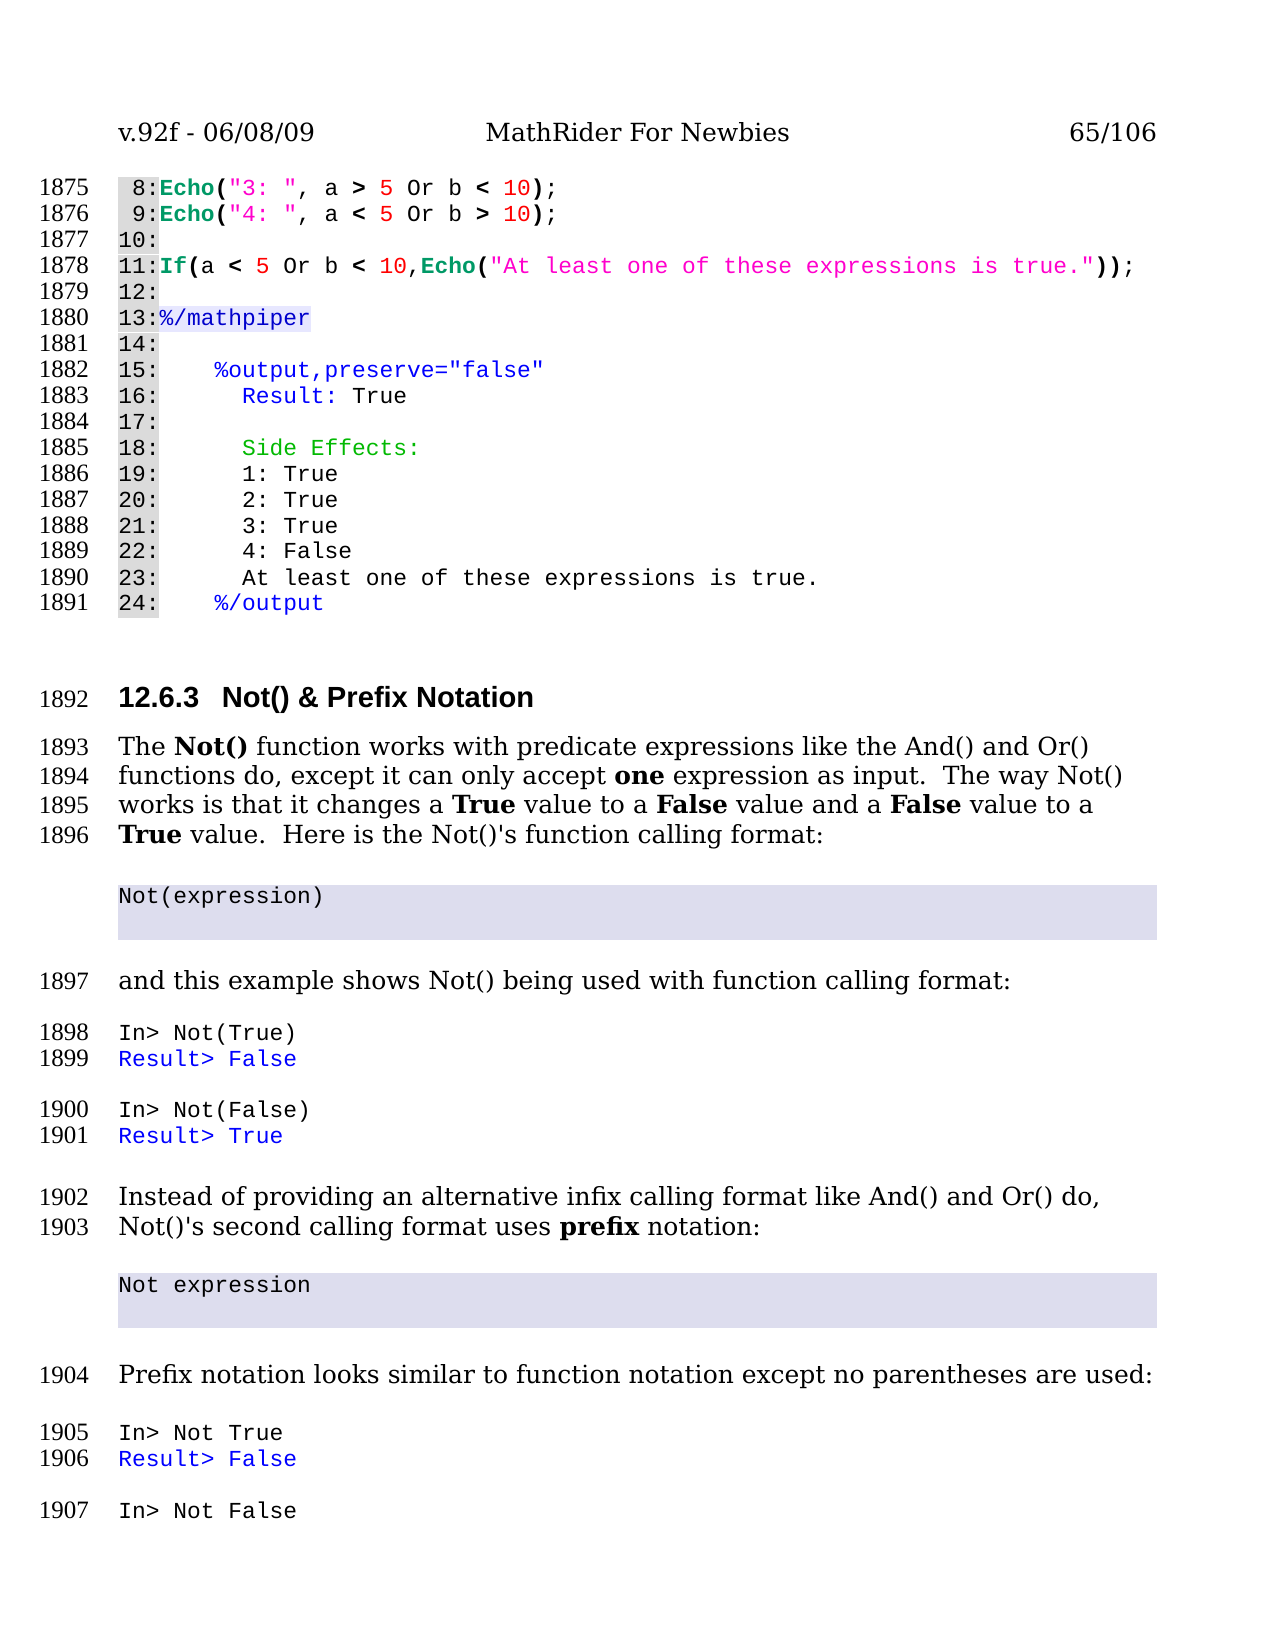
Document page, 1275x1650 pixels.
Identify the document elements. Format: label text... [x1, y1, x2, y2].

text 12: [118, 281, 1157, 306]
text 13:%/mathpiper [118, 306, 1157, 332]
text In> Not False [118, 1499, 1157, 1525]
text In> Not(False) [118, 1099, 1157, 1125]
text 18: Side Effects: [118, 436, 1157, 462]
text Result> True [118, 1125, 1157, 1151]
text 15: %output,preserve="false" [118, 358, 1157, 384]
text 8:Echo("3: ", a > 5 Or b < 10); [118, 177, 1157, 203]
text Instead of providing an alternative infix calling format like And() and Or() do, Not()'s second calling format uses prefix notation: [118, 1183, 1157, 1241]
text Result> False [118, 1448, 1157, 1473]
subtitle Not() & Prefix Notation [118, 680, 1157, 714]
text 16: Result: True [118, 384, 1157, 410]
text 19: 1: True [118, 462, 1157, 488]
text 9:Echo("4: ", a < 5 Or b > 10); [118, 203, 1157, 229]
text In> Not True [118, 1422, 1157, 1448]
text 21: 3: True [118, 514, 1157, 540]
text 11:If(a < 5 Or b < 10,Echo("At least one of these expressions is true.")); [118, 254, 1157, 281]
text 23: At least one of these expressions is true. [118, 566, 1157, 592]
text Result> False [118, 1047, 1157, 1073]
text 17: [118, 410, 1157, 436]
text 20: 2: True [118, 488, 1157, 514]
text 14: [118, 332, 1157, 358]
table_header Not expression [118, 1273, 1157, 1328]
text 24: %/output [118, 592, 1157, 618]
table_header Not(expression) [118, 885, 1157, 940]
text 22: 4: False [118, 540, 1157, 566]
text In> Not(True) [118, 1021, 1157, 1047]
text 10: [118, 229, 1157, 254]
text Prefix notation looks similar to function notation except no parentheses are used: [118, 1361, 1157, 1390]
text and this example shows Not() being used with function calling format: [118, 966, 1157, 995]
text The Not() function works with predicate expressions like the And() and Or() functions do, except it can only accept one expression as input. The way Not() works is that it changes a True value to a False value and a False value to a True value. Here is the Not()'s function calling format: [118, 732, 1157, 849]
